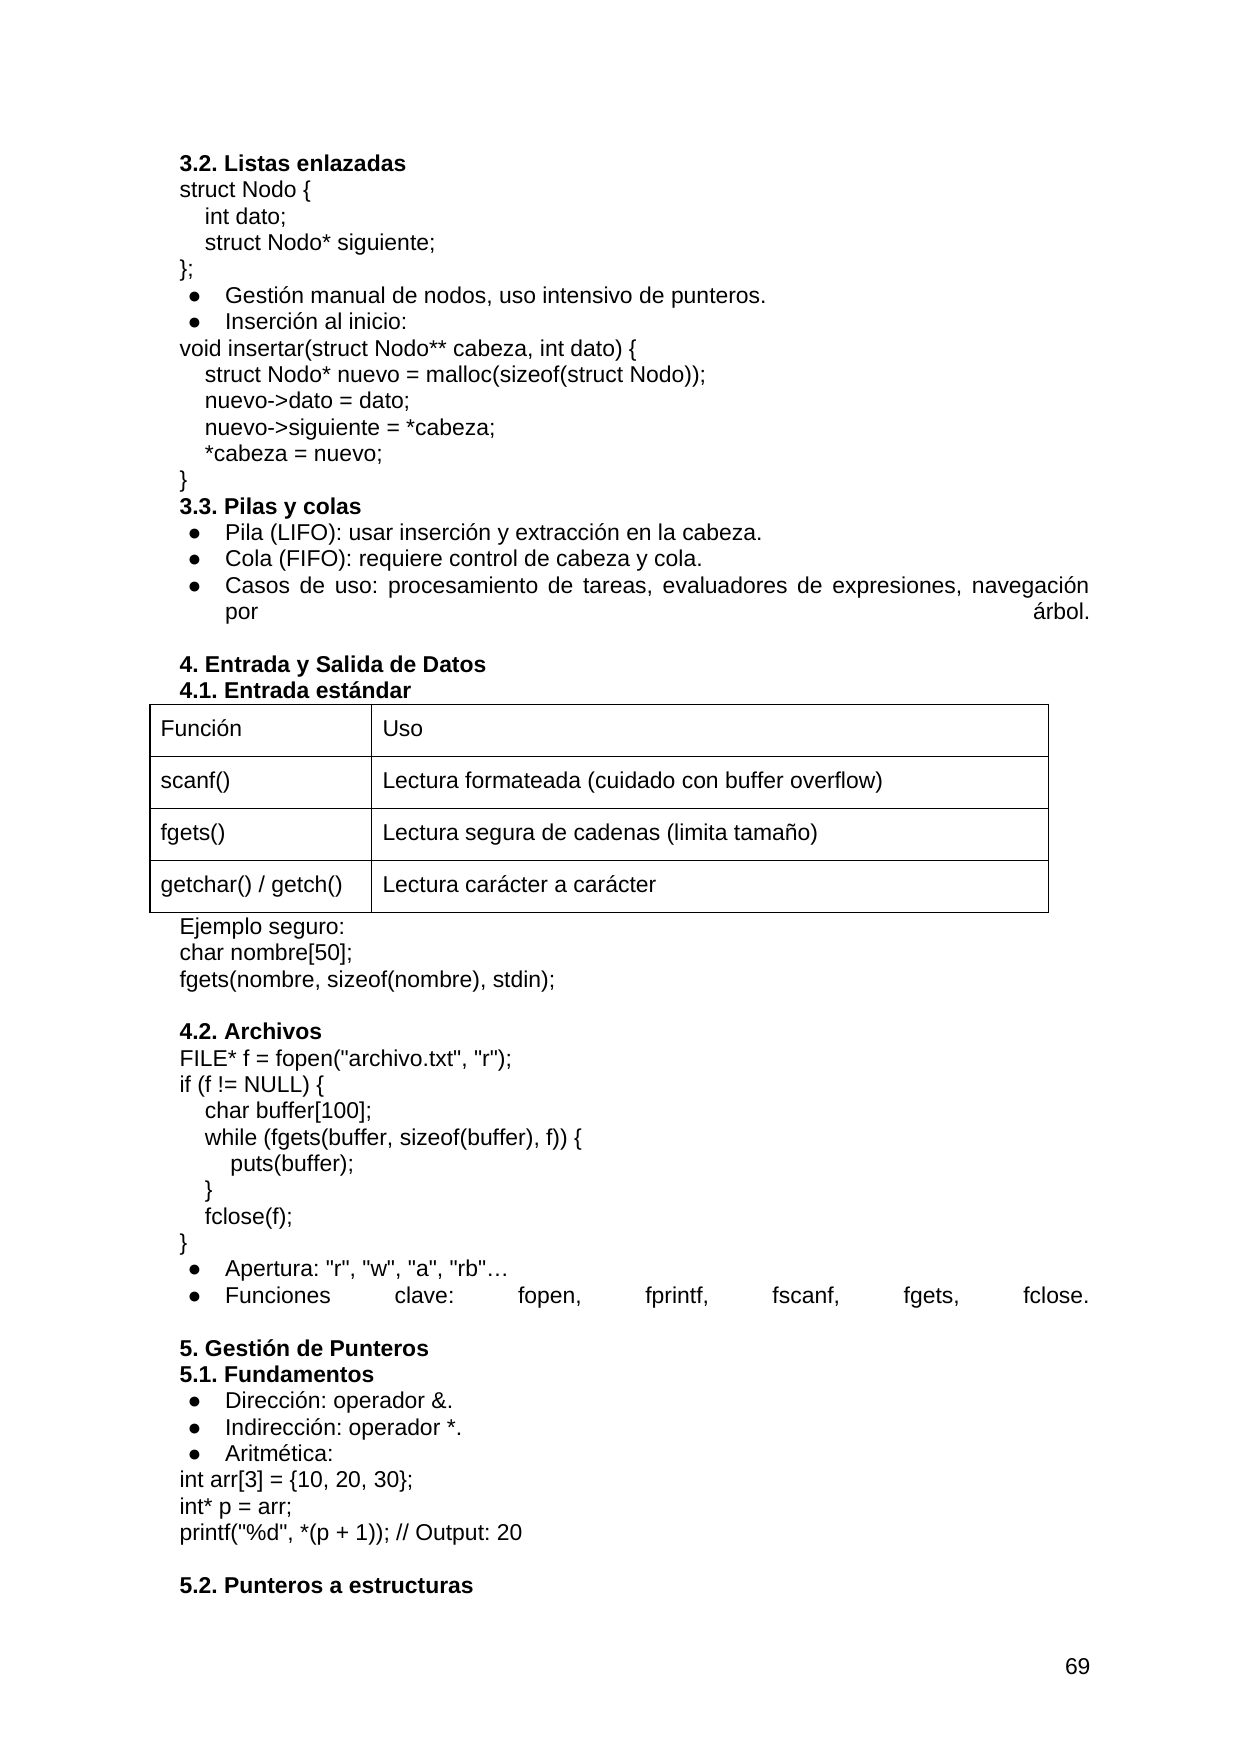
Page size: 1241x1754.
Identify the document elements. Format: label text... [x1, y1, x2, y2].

text } [179, 466, 1090, 493]
list Apertura: "r", "w", "a", "rb"… [187, 1255, 1090, 1282]
text }; [179, 255, 1090, 282]
text struct Nodo* nuevo = malloc(sizeof(struct Nodo)); [179, 361, 1090, 387]
text nuevo->siguiente = *cabeza; [179, 413, 1090, 440]
text 4.1. Entrada estándar [179, 677, 1090, 703]
list Cola (FIFO): requiere control de cabeza y cola. [187, 545, 1090, 572]
table_cell Lectura formateada (cuidado con buffer overflow) [372, 757, 1048, 808]
list Inserción al inicio: [187, 308, 1090, 334]
text 5.1. Fundamentos [179, 1361, 1090, 1387]
text while (fgets(buffer, sizeof(buffer), f)) { [179, 1124, 1090, 1150]
text 4.2. Archivos [179, 1018, 1090, 1044]
text char nombre[50]; [179, 939, 1090, 966]
list Casos de uso: procesamiento de tareas, evaluadores de expresiones, navegación por árbol. [187, 572, 1090, 651]
text FILE* f = fopen("archivo.txt", "r"); [179, 1044, 1090, 1071]
table_cell fgets() [151, 809, 371, 860]
text Ejemplo seguro: [179, 913, 1090, 939]
text 3.3. Pilas y colas [179, 493, 1090, 519]
text } [179, 1176, 1090, 1203]
table_header Uso [372, 705, 1048, 756]
list Dirección: operador &. [187, 1387, 1090, 1413]
text } [179, 1229, 1090, 1255]
list Gestión manual de nodos, uso intensivo de punteros. [187, 282, 1090, 308]
text 3.2. Listas enlazadas [179, 150, 1090, 176]
text if (f != NULL) { [179, 1071, 1090, 1097]
text printf("%d", *(p + 1)); // Output: 20 [179, 1519, 1090, 1545]
list Pila (LIFO): usar inserción y extracción en la cabeza. [187, 519, 1090, 545]
table_cell getchar() / getch() [151, 861, 371, 912]
text 5. Gestión de Punteros [179, 1334, 1090, 1361]
list Indirección: operador *. [187, 1413, 1090, 1440]
text fgets(nombre, sizeof(nombre), stdin); [179, 966, 1090, 992]
text nuevo->dato = dato; [179, 387, 1090, 413]
text struct Nodo { [179, 176, 1090, 203]
text 4. Entrada y Salida de Datos [179, 651, 1090, 677]
text int* p = arr; [179, 1493, 1090, 1519]
list Aritmética: [187, 1440, 1090, 1466]
text char buffer[100]; [179, 1097, 1090, 1124]
table_cell Lectura segura de cadenas (limita tamaño) [372, 809, 1048, 860]
text void insertar(struct Nodo** cabeza, int dato) { [179, 334, 1090, 361]
list Funciones clave: fopen, fprintf, fscanf, fgets, fclose. [187, 1282, 1090, 1334]
table_cell scanf() [151, 757, 371, 808]
text fclose(f); [179, 1203, 1090, 1229]
text 5.2. Punteros a estructuras [179, 1572, 1090, 1598]
text struct Nodo* siguiente; [179, 229, 1090, 255]
text int arr[3] = {10, 20, 30}; [179, 1466, 1090, 1493]
text int dato; [179, 203, 1090, 229]
table_cell Lectura carácter a carácter [372, 861, 1048, 912]
text puts(buffer); [179, 1150, 1090, 1176]
text *cabeza = nuevo; [179, 440, 1090, 466]
table_header Función [151, 705, 371, 756]
